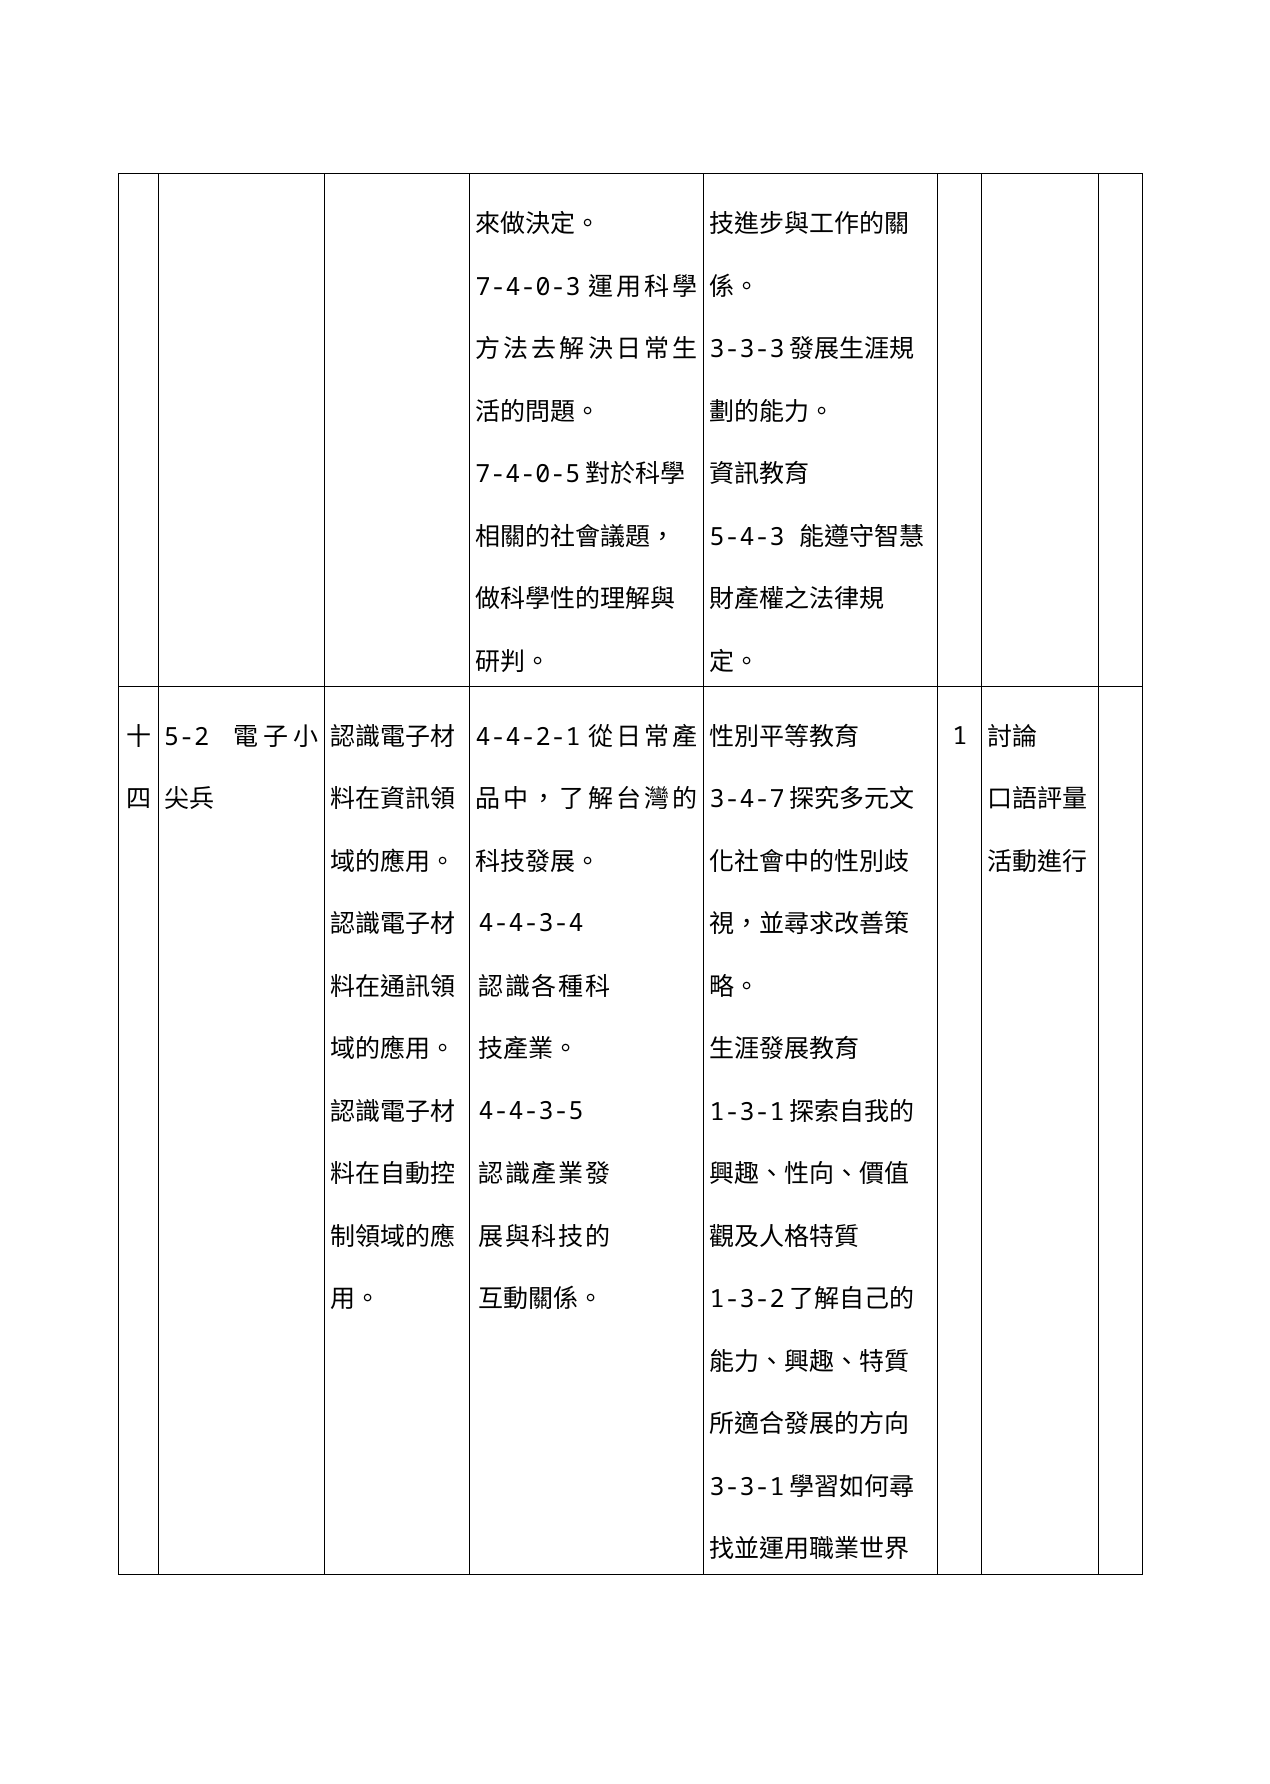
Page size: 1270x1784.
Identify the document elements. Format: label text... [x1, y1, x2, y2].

table_cell 技進步與工作的關係。 3-3-3發展生涯規劃的能力。 資訊教育 5-4-3 能遵守智慧財產權之法律規定。 [704, 174, 937, 686]
table_cell [938, 174, 981, 686]
table_cell 5-2 電子小尖兵 [159, 687, 324, 1574]
table_cell [159, 174, 324, 686]
table_cell [119, 174, 158, 686]
table_cell 4-4-3-5認識產業發展與科技的互動關係。 [475, 1068, 613, 1318]
table_cell 討論 口語評量 活動進行 [982, 687, 1098, 1574]
table_cell 認識電子材料在資訊領 域的應用。 認識電子材料在通訊領 域的應用。 認識電子材料在自動控 制領域的應用。 [325, 687, 469, 1574]
table_cell [982, 174, 1098, 686]
table_cell [1099, 687, 1142, 1574]
table_cell 1 [938, 687, 981, 1574]
table_cell 十四 [119, 687, 158, 1574]
table_cell 性別平等教育 3-4-7探究多元文化社會中的性別歧視，並尋求改善策略。 生涯發展教育 1-3-1探索自我的興趣、性向、價值觀及人格特質 1-3-2了解自己的能力、興趣、特質所適合發展的方向 3-3-1學習如何尋找並運用職業世界 [704, 687, 937, 1574]
table_cell 來做決定。 7-4-0-3運用科學方法去解決日常生活的問題。 7-4-0-5對於科學相關的社會議題，做科學性的理解與研判。 [470, 174, 703, 686]
table_cell [325, 174, 469, 686]
table_cell 4-4-2-1從日常產品中，了解台灣的科技發展。 [470, 687, 703, 1574]
table_header 4-4-3-4認識各種科技產業。 [475, 880, 613, 1068]
table_cell [1099, 174, 1142, 686]
